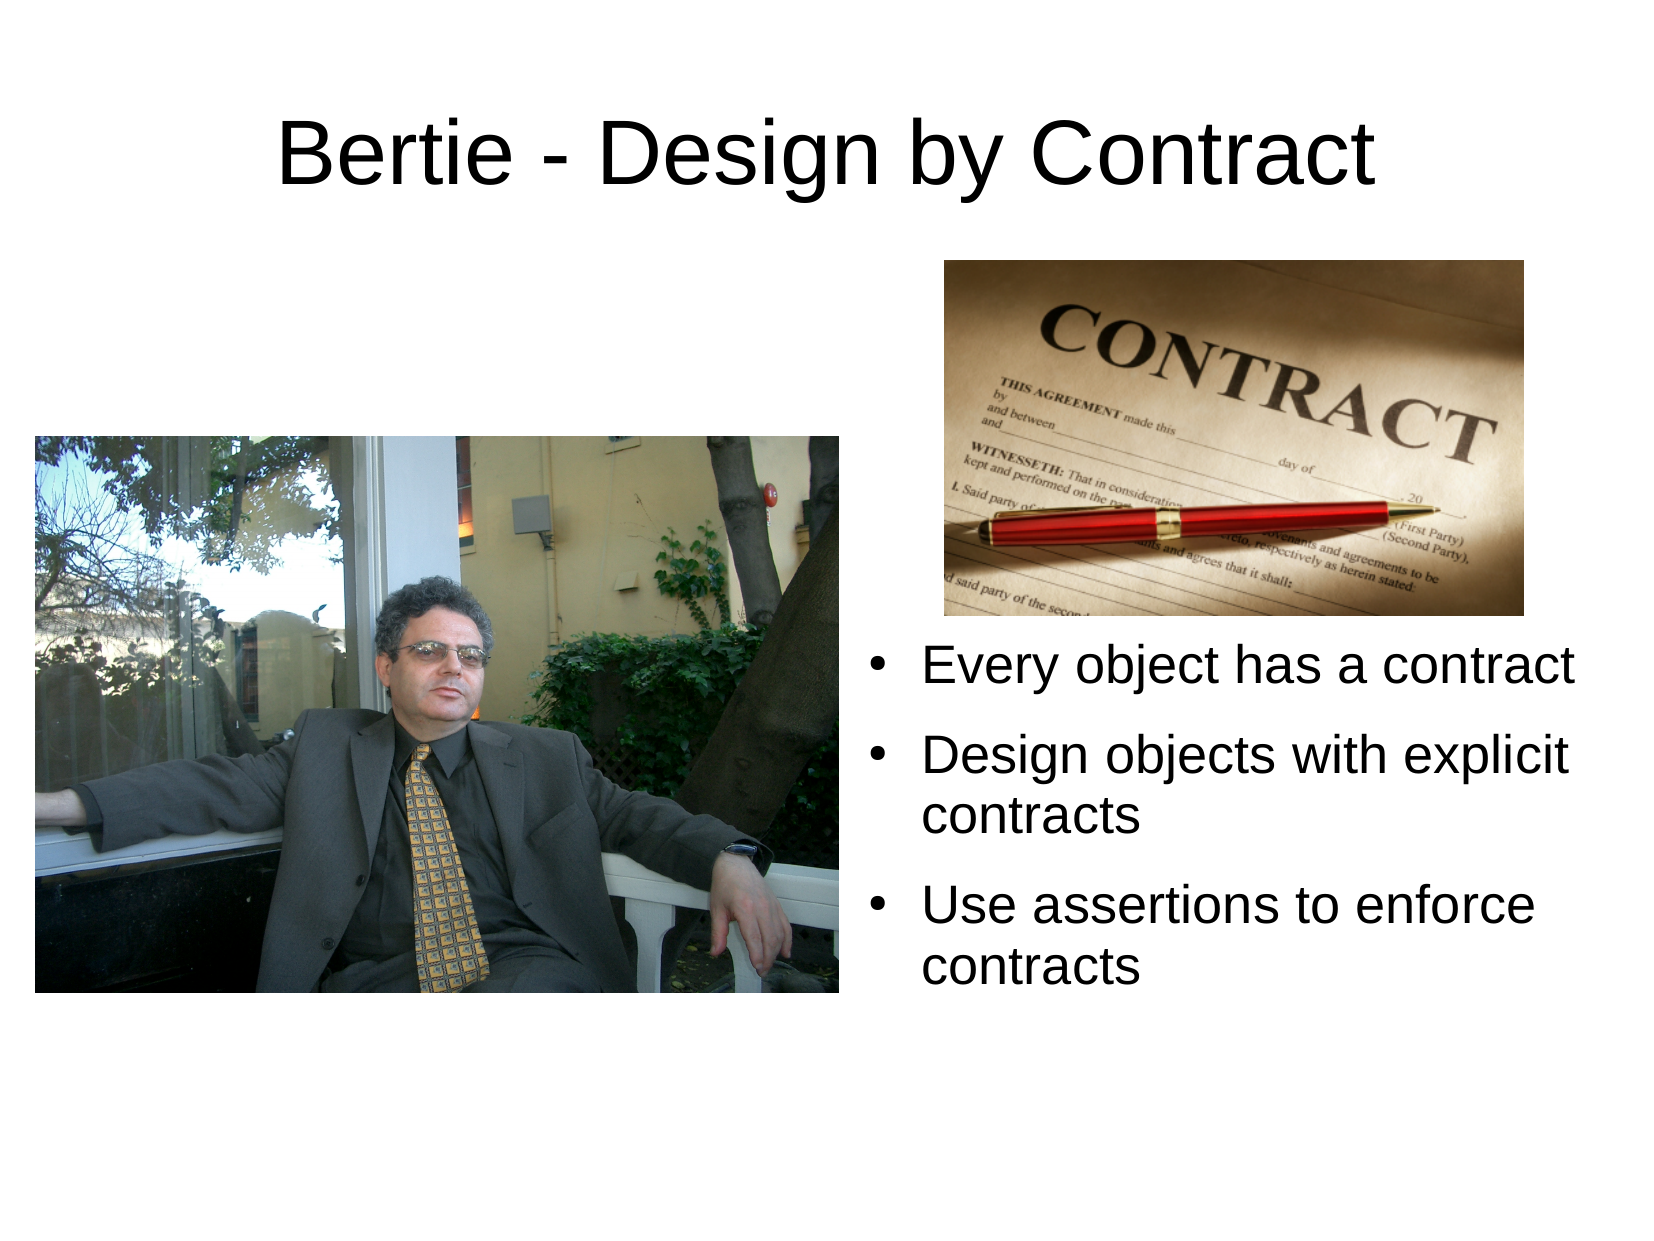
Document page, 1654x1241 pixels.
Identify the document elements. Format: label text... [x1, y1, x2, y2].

picture [944, 260, 1524, 616]
title Bertie - Design by Contract [82, 49, 1571, 257]
picture [35, 436, 839, 993]
list Every object has a contract Design objects with explicit contracts Use assertions to enforce contracts [850, 634, 1619, 996]
